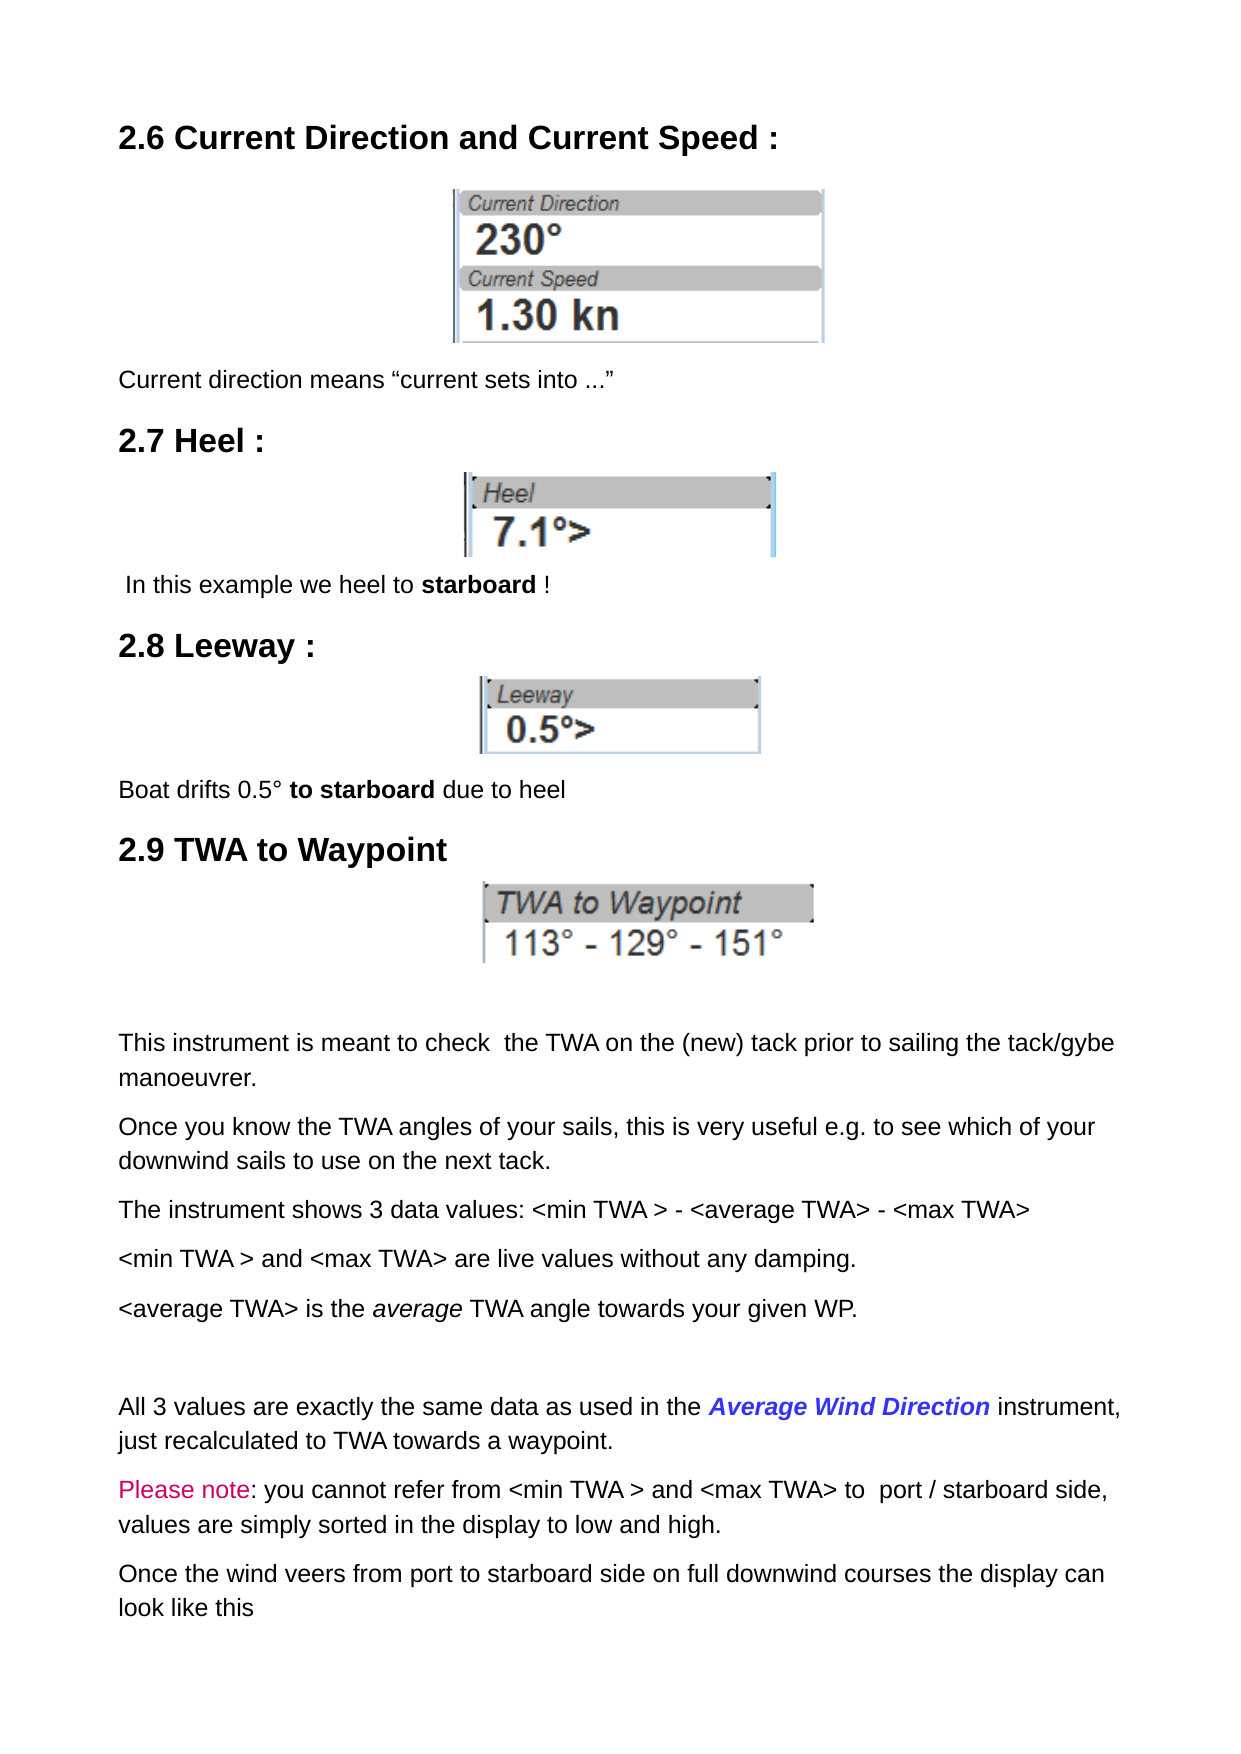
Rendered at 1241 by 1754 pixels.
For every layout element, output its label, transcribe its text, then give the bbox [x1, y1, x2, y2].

subtitle 2.9 TWA to Waypoint [118, 830, 1122, 869]
text Once the wind veers from port to starboard side on full downwind courses the display can look like this [118, 1559, 1122, 1622]
picture [452, 189, 825, 343]
subtitle 2.7 Heel : [118, 421, 1122, 459]
text Boat drifts 0.5° to starboard due to heel [118, 775, 1122, 803]
subtitle 2.8 Leeway : [118, 625, 1122, 664]
picture [479, 676, 762, 754]
text This instrument is meant to check the TWA on the (new) tack prior to sailing the tack/gybe manoeuvrer. [118, 1028, 1122, 1092]
text All 3 values are exactly the same data as used in the Average Wind Direction instrument, just recalculated to TWA towards a waypoint. [118, 1392, 1122, 1455]
text Once you know the TWA angles of your sails, this is very useful e.g. to see which of your downwind sails to use on the next tack. [118, 1112, 1122, 1175]
text <average TWA> is the average TWA angle towards your given WP. [118, 1293, 1122, 1322]
text The instrument shows 3 data values: <min TWA > - <average TWA> - <max TWA> [118, 1195, 1122, 1224]
text In this example we heel to starboard ! [118, 570, 1122, 599]
picture [482, 881, 814, 963]
text Please note: you cannot refer from <min TWA > and <max TWA> to port / starboard side, values are simply sorted in the display to low and high. [118, 1475, 1122, 1538]
subtitle 2.6 Current Direction and Current Speed : [118, 118, 1122, 157]
text Current direction means “current sets into ...” [118, 366, 1122, 394]
picture [463, 472, 777, 557]
text <min TWA > and <max TWA> are live values without any damping. [118, 1244, 1122, 1273]
